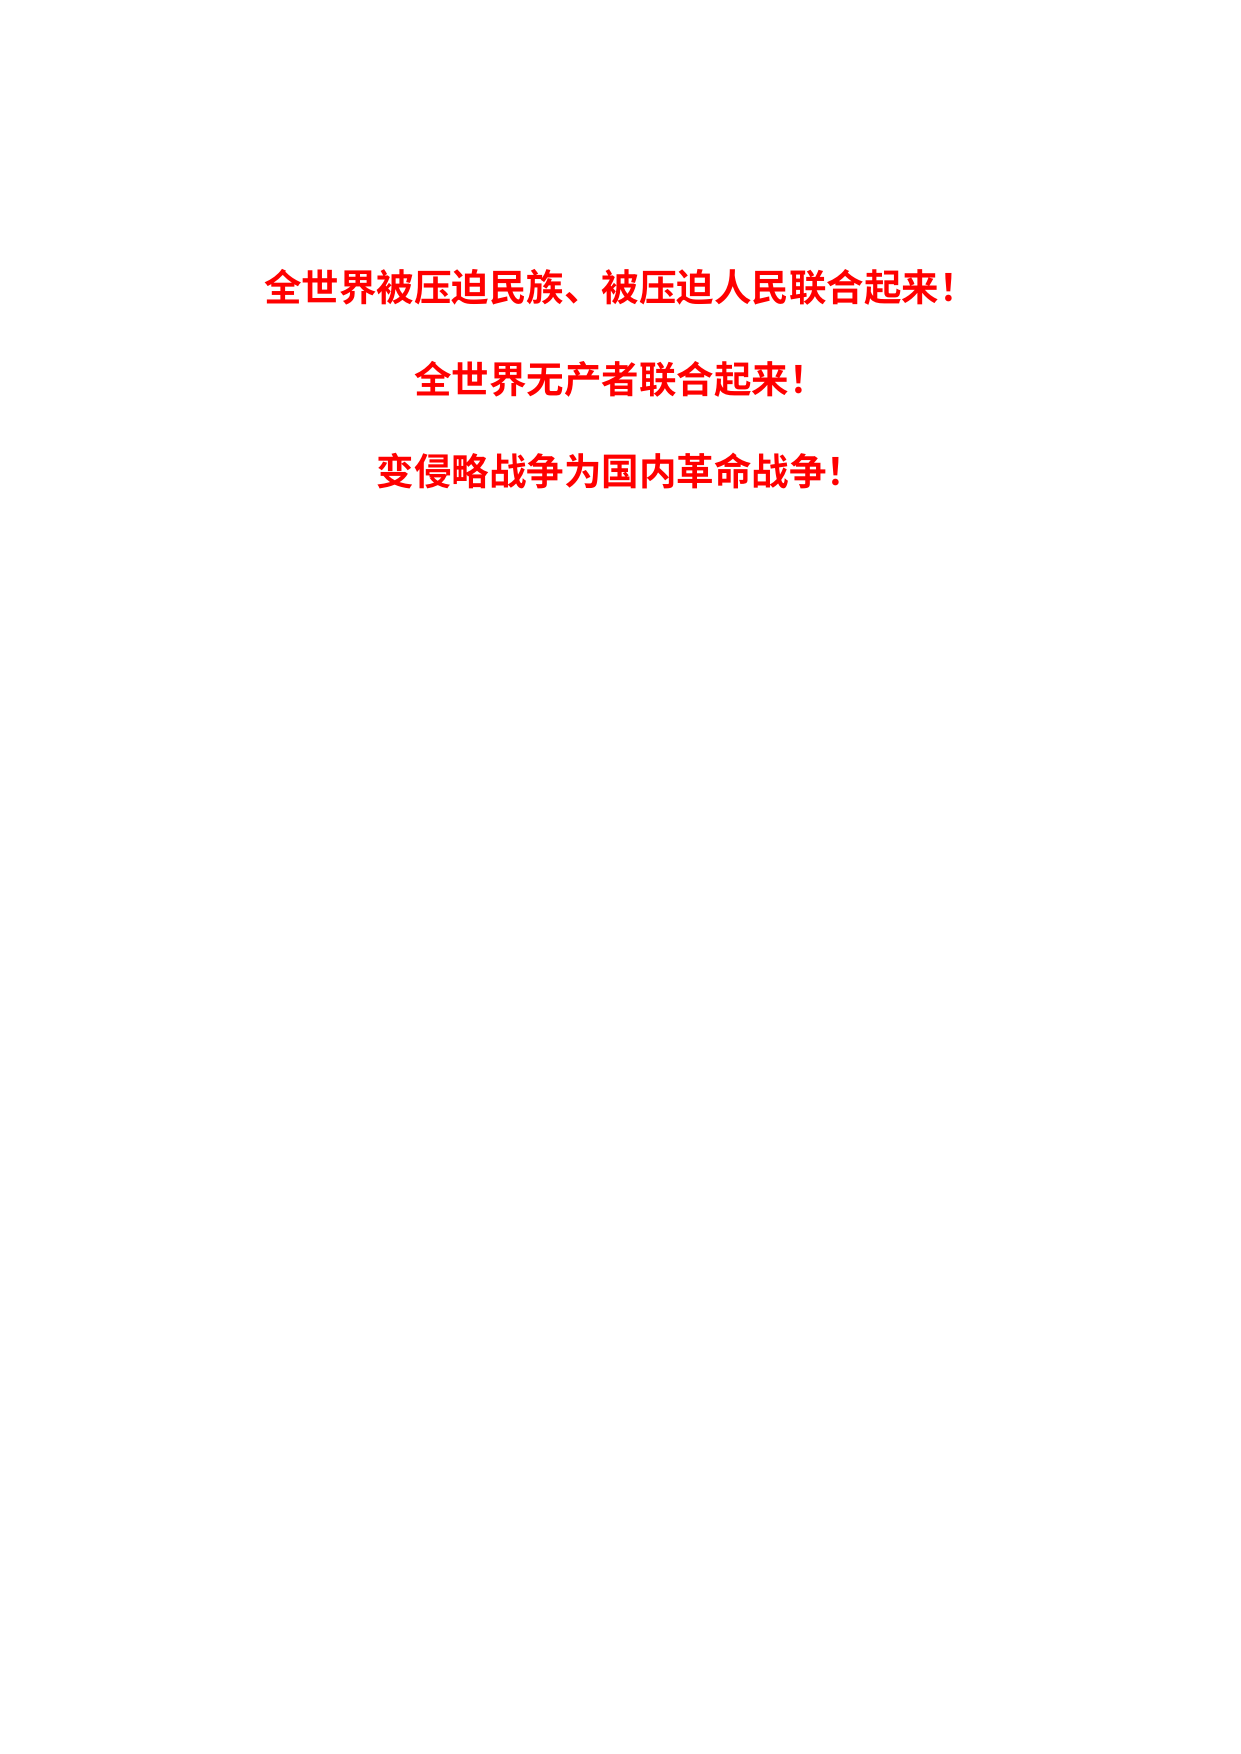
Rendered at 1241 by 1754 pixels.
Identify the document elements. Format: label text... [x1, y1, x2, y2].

subtitle 全世界被压迫民族、被压迫人民联合起来！ [118, 258, 1122, 312]
subtitle 全世界无产者联合起来！ [118, 350, 1122, 404]
subtitle 变侵略战争为国内革命战争！ [118, 442, 1122, 496]
